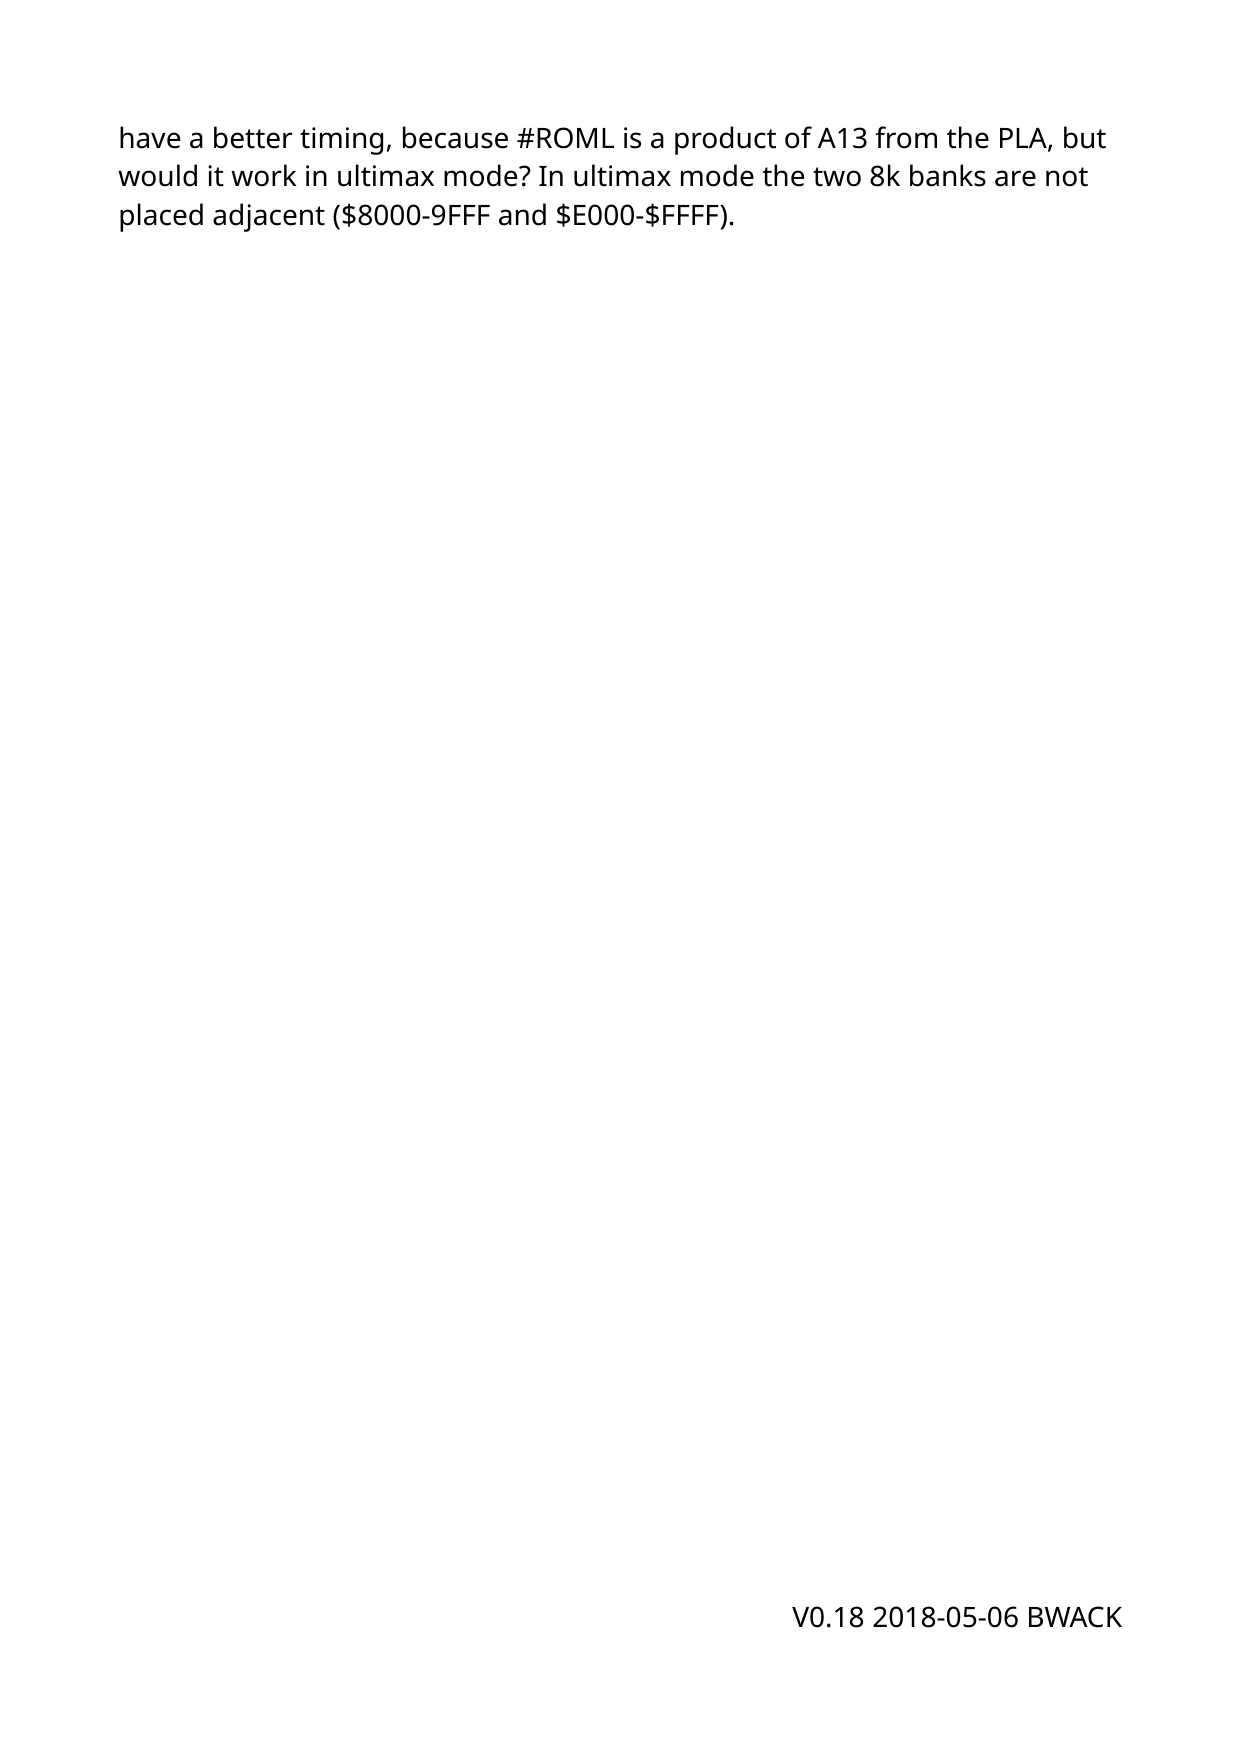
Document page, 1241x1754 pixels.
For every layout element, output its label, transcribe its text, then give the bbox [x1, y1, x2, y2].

text have a better timing, because #ROML is a product of A13 from the PLA, but would it work in ultimax mode? In ultimax mode the two 8k banks are not placed adjacent ($8000-9FFF and $E000-$FFFF). [118, 118, 1122, 233]
